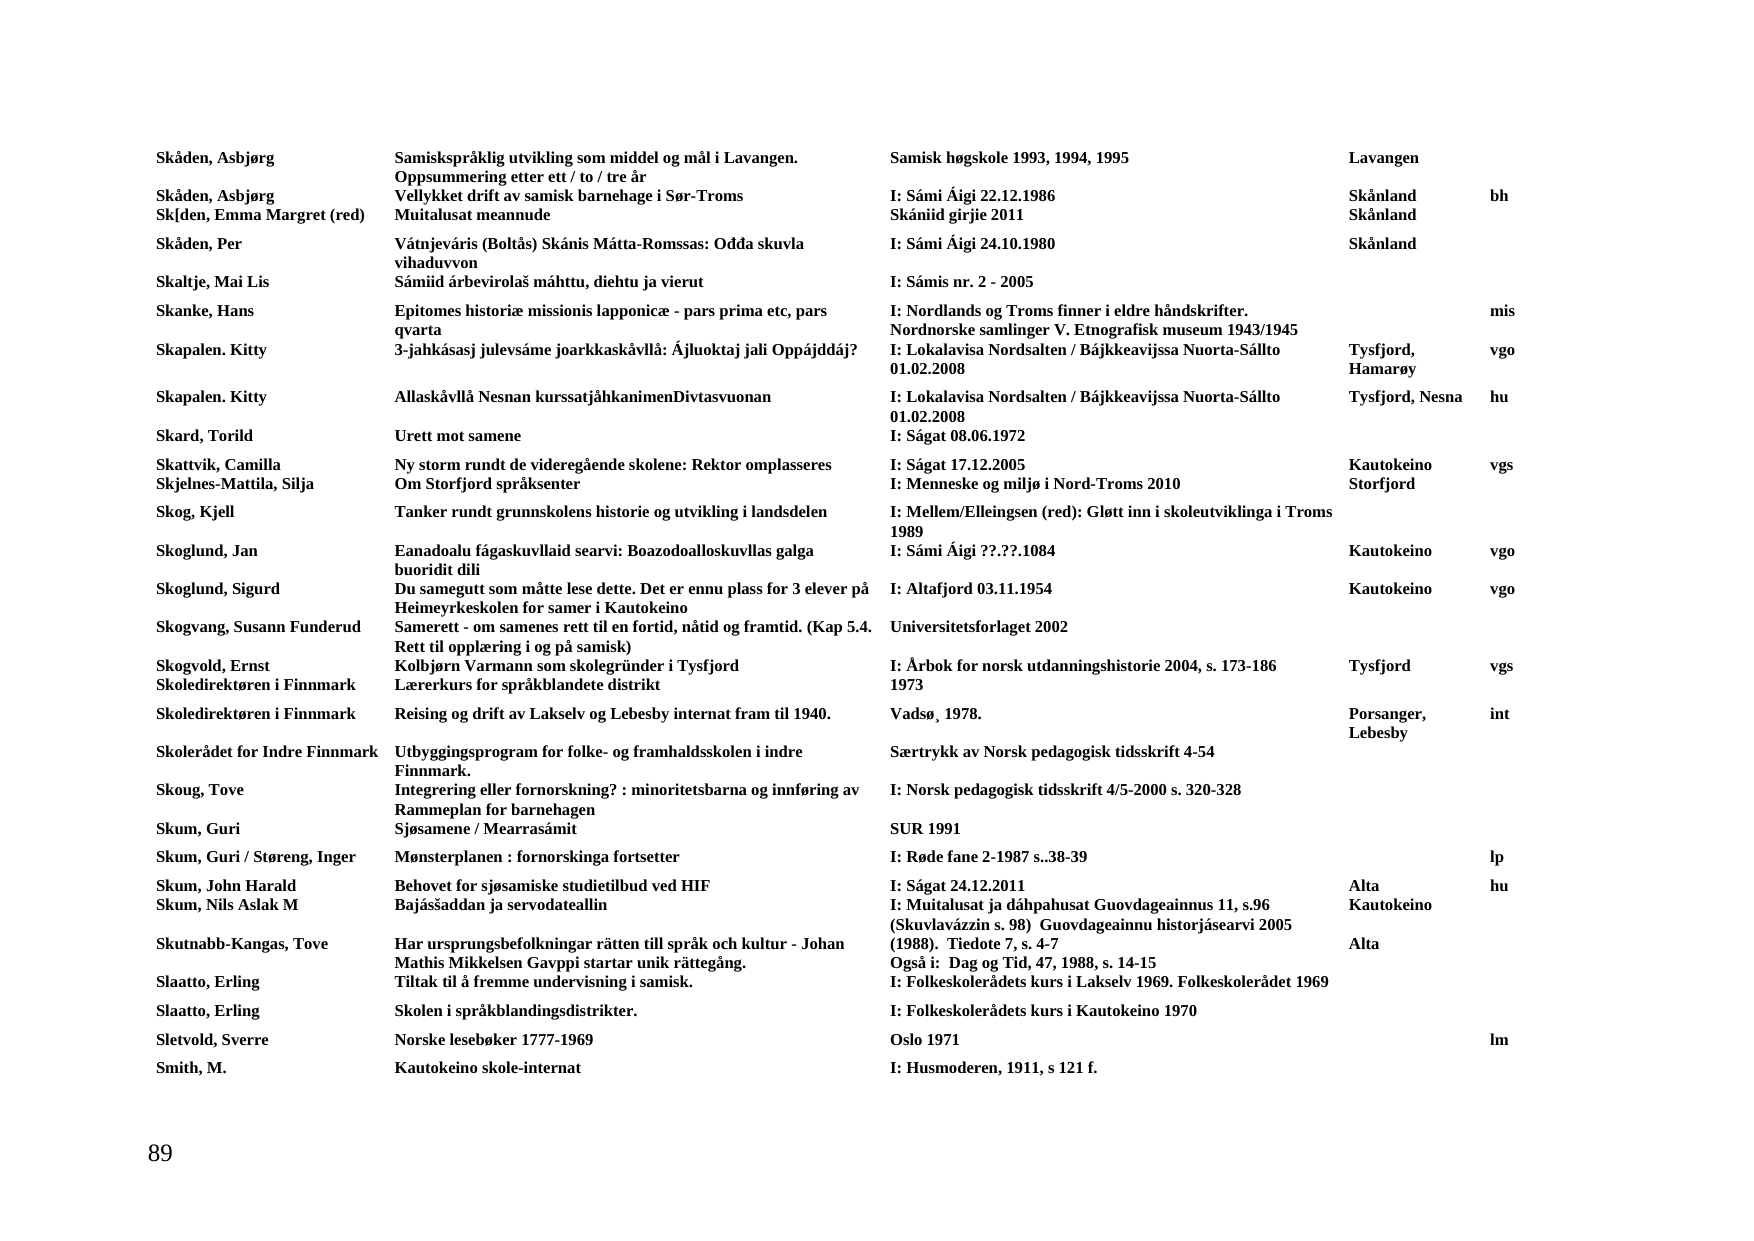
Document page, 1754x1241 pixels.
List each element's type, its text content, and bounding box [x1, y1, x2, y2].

table_cell I: Folkeskolerådets kurs i Lakselv 1969. Folkeskolerådet 1969 [883, 972, 1341, 1001]
table_cell [1483, 426, 1605, 454]
table_cell vgo [1483, 339, 1605, 387]
table_cell [1341, 1001, 1482, 1029]
table_cell Alta [1341, 934, 1482, 972]
table_cell [1341, 502, 1482, 541]
table_cell I: Årbok for norsk utdanningshistorie 2004, s. 173-186 [883, 656, 1341, 675]
table_cell Vátnjeváris (Boltås) Skánis Mátta-Romssas: Ođđa skuvla vihaduvvon [387, 234, 883, 272]
table_cell Ny storm rundt de videregående skolene: Rektor omplasseres [387, 454, 883, 473]
table_cell Tysfjord, Nesna [1341, 387, 1482, 426]
table_cell Skånland [1341, 186, 1482, 205]
table_cell Slaatto, Erling [149, 972, 387, 1001]
table_cell Om Storfjord språksenter [387, 474, 883, 502]
table_cell [1483, 148, 1605, 186]
table_cell Sk[den, Emma Margret (red) [149, 205, 387, 234]
table_cell [1341, 972, 1482, 1001]
table_cell Muitalusat meannude [387, 205, 883, 234]
table_cell [1483, 934, 1605, 972]
table_cell Universitetsforlaget 2002 [883, 617, 1341, 656]
table_cell Storfjord [1341, 474, 1482, 502]
table_cell bh [1483, 186, 1605, 205]
table_cell Skolerådet for Indre Finnmark [149, 742, 387, 780]
table_cell vgs [1483, 656, 1605, 675]
table_cell I: Norsk pedagogisk tidsskrift 4/5-2000 s. 320-328 [883, 780, 1341, 818]
table_cell [1483, 502, 1605, 541]
table_cell Slaatto, Erling [149, 1001, 387, 1029]
table_cell [1483, 474, 1605, 502]
table_cell Skåden, Asbjørg [149, 186, 387, 205]
table_cell vgs [1483, 454, 1605, 473]
table_cell Lavangen [1341, 148, 1482, 186]
table_cell [1341, 675, 1482, 703]
table_cell Skániid girjie 2011 [883, 205, 1341, 234]
table_cell I: Nordlands og Troms finner i eldre håndskrifter. Nordnorske samlinger V. Etnografisk museum 1943/1945 [883, 301, 1341, 339]
table_cell Skum, Guri [149, 819, 387, 847]
table_cell I: Sámi Áigi 22.12.1986 [883, 186, 1341, 205]
table_cell Skutnabb-Kangas, Tove [149, 934, 387, 972]
table_cell Skum, Nils Aslak M [149, 895, 387, 933]
table_cell Skogvang, Susann Funderud [149, 617, 387, 656]
table_cell Vadsø¸ 1978. [883, 704, 1341, 742]
table_cell Integrering eller fornorskning? : minoritetsbarna og innføring av Rammeplan for barnehagen [387, 780, 883, 818]
table_cell Skapalen. Kitty [149, 387, 387, 426]
table_cell Lærerkurs for språkblandete distrikt [387, 675, 883, 703]
table_cell I: Sámi Áigi 24.10.1980 [883, 234, 1341, 272]
table_cell [1341, 1029, 1482, 1058]
table_cell I: Ságat 08.06.1972 [883, 426, 1341, 454]
table_cell Skoglund, Sigurd [149, 579, 387, 617]
table_cell Vellykket drift av samisk barnehage i Sør-Troms [387, 186, 883, 205]
table_cell Bajásšaddan ja servodateallin [387, 895, 883, 933]
table_cell Skolen i språkblandingsdistrikter. [387, 1001, 883, 1029]
table_cell I: Mellem/Elleingsen (red): Gløtt inn i skoleutviklinga i Troms 1989 [883, 502, 1341, 541]
table_cell Skog, Kjell [149, 502, 387, 541]
table_cell Skåden, Per [149, 234, 387, 272]
table_cell [1483, 895, 1605, 933]
table_cell Skaltje, Mai Lis [149, 272, 387, 301]
table_cell Reising og drift av Lakselv og Lebesby internat fram til 1940. [387, 704, 883, 742]
table_cell Tysfjord [1341, 656, 1482, 675]
table_cell [1341, 617, 1482, 656]
table_cell [1341, 819, 1482, 847]
table_cell [1483, 972, 1605, 1001]
table_cell Tanker rundt grunnskolens historie og utvikling i landsdelen [387, 502, 883, 541]
table_cell 1973 [883, 675, 1341, 703]
table_cell hu [1483, 387, 1605, 426]
table_cell Samisk høgskole 1993, 1994, 1995 [883, 148, 1341, 186]
table_cell Kolbjørn Varmann som skolegründer i Tysfjord [387, 656, 883, 675]
table_cell [1483, 780, 1605, 818]
table_cell Skånland [1341, 205, 1482, 234]
table_cell Skåden, Asbjørg [149, 148, 387, 186]
table_cell [1483, 205, 1605, 234]
table_cell Skoug, Tove [149, 780, 387, 818]
table_cell Utbyggingsprogram for folke- og framhaldsskolen i indre Finnmark. [387, 742, 883, 780]
table_cell Skard, Torild [149, 426, 387, 454]
table_cell Skapalen. Kitty [149, 339, 387, 387]
table_cell I: Altafjord 03.11.1954 [883, 579, 1341, 617]
table_cell Sletvold, Sverre [149, 1029, 387, 1058]
table_cell hu [1483, 876, 1605, 895]
table_cell I: Ságat 24.12.2011 [883, 876, 1341, 895]
table_cell Skoglund, Jan [149, 541, 387, 579]
table_cell [1483, 1058, 1605, 1087]
table_cell I: Muitalusat ja dáhpahusat Guovdageainnus 11, s.96 (Skuvlavázzin s. 98) Guovdageainnu historjásearvi 2005 [883, 895, 1341, 933]
table_cell Samiskspråklig utvikling som middel og mål i Lavangen. Oppsummering etter ett / to / tre år [387, 148, 883, 186]
table_cell lp [1483, 847, 1605, 876]
table_cell [1341, 1058, 1482, 1087]
table_cell Kautokeino [1341, 895, 1482, 933]
table_cell 3-jahkásasj julevsáme joarkkaskåvllå: Ájluoktaj jali Oppájddáj? [387, 339, 883, 387]
table_cell Skum, John Harald [149, 876, 387, 895]
table_cell Skanke, Hans [149, 301, 387, 339]
table_cell Skogvold, Ernst [149, 656, 387, 675]
table_cell int [1483, 704, 1605, 742]
table_cell [1341, 742, 1482, 780]
table_cell SUR 1991 [883, 819, 1341, 847]
table_cell Urett mot samene [387, 426, 883, 454]
table_cell (1988). Tiedote 7, s. 4-7 Også i: Dag og Tid, 47, 1988, s. 14-15 [883, 934, 1341, 972]
table_cell [1483, 742, 1605, 780]
table_cell I: Folkeskolerådets kurs i Kautokeino 1970 [883, 1001, 1341, 1029]
table_cell Tiltak til å fremme undervisning i samisk. [387, 972, 883, 1001]
table_cell Du samegutt som måtte lese dette. Det er ennu plass for 3 elever på Heimeyrkeskolen for samer i Kautokeino [387, 579, 883, 617]
table_cell Sjøsamene / Mearrasámit [387, 819, 883, 847]
table_cell Skattvik, Camilla [149, 454, 387, 473]
table_cell Eanadoalu fágaskuvllaid searvi: Boazodoalloskuvllas galga buoridit dili [387, 541, 883, 579]
table_cell Skånland [1341, 234, 1482, 272]
table_cell Særtrykk av Norsk pedagogisk tidsskrift 4-54 [883, 742, 1341, 780]
table_cell [1483, 1001, 1605, 1029]
table_cell [1341, 426, 1482, 454]
table_cell Norske lesebøker 1777-1969 [387, 1029, 883, 1058]
table_cell I: Ságat 17.12.2005 [883, 454, 1341, 473]
table_cell [1341, 272, 1482, 301]
table_cell Oslo 1971 [883, 1029, 1341, 1058]
table_cell Skoledirektøren i Finnmark [149, 675, 387, 703]
table_cell Behovet for sjøsamiske studietilbud ved HIF [387, 876, 883, 895]
table_cell [1483, 234, 1605, 272]
table_cell vgo [1483, 579, 1605, 617]
table_cell [1483, 272, 1605, 301]
table_cell Tysfjord, Hamarøy [1341, 339, 1482, 387]
table_cell Kautokeino [1341, 454, 1482, 473]
table_cell Har ursprungsbefolkningar rätten till språk och kultur ‑ Johan Mathis Mikkelsen Gavppi startar unik rättegång. [387, 934, 883, 972]
table_cell [1341, 847, 1482, 876]
table_cell Skoledirektøren i Finnmark [149, 704, 387, 742]
table_cell Porsanger, Lebesby [1341, 704, 1482, 742]
table_cell Kautokeino [1341, 579, 1482, 617]
table_cell Epitomes historiæ missionis lapponicæ - pars prima etc, pars qvarta [387, 301, 883, 339]
table_cell I: Sámi Áigi ??.??.1084 [883, 541, 1341, 579]
table_cell vgo [1483, 541, 1605, 579]
table_cell Skjelnes-Mattila, Silja [149, 474, 387, 502]
table_cell I: Sámis nr. 2 - 2005 [883, 272, 1341, 301]
table_cell Mønsterplanen : fornorskinga fortsetter [387, 847, 883, 876]
table_cell I: Lokalavisa Nordsalten / Bájkkeavijssa Nuorta-Sállto 01.02.2008 [883, 339, 1341, 387]
table_cell Allaskåvllå Nesnan kurssatjåhkanimenDivtasvuonan [387, 387, 883, 426]
table_cell Sámiid árbevirolaš máhttu, diehtu ja vierut [387, 272, 883, 301]
table_cell [1341, 301, 1482, 339]
table_cell [1483, 819, 1605, 847]
table_cell Kautokeino [1341, 541, 1482, 579]
table_cell mis [1483, 301, 1605, 339]
table_cell [1341, 780, 1482, 818]
table_cell Alta [1341, 876, 1482, 895]
table_cell Samerett - om samenes rett til en fortid, nåtid og framtid. (Kap 5.4. Rett til opplæring i og på samisk) [387, 617, 883, 656]
table_cell I: Lokalavisa Nordsalten / Bájkkeavijssa Nuorta-Sállto 01.02.2008 [883, 387, 1341, 426]
table_cell Smith, M. [149, 1058, 387, 1087]
table_cell I: Husmoderen, 1911, s 121 f. [883, 1058, 1341, 1087]
table_cell lm [1483, 1029, 1605, 1058]
table_cell I: Menneske og miljø i Nord-Troms 2010 [883, 474, 1341, 502]
table_cell [1483, 617, 1605, 656]
table_cell I: Røde fane 2-1987 s..38-39 [883, 847, 1341, 876]
table_cell Kautokeino skole-internat [387, 1058, 883, 1087]
table_cell [1483, 675, 1605, 703]
table_cell Skum, Guri / Støreng, Inger [149, 847, 387, 876]
